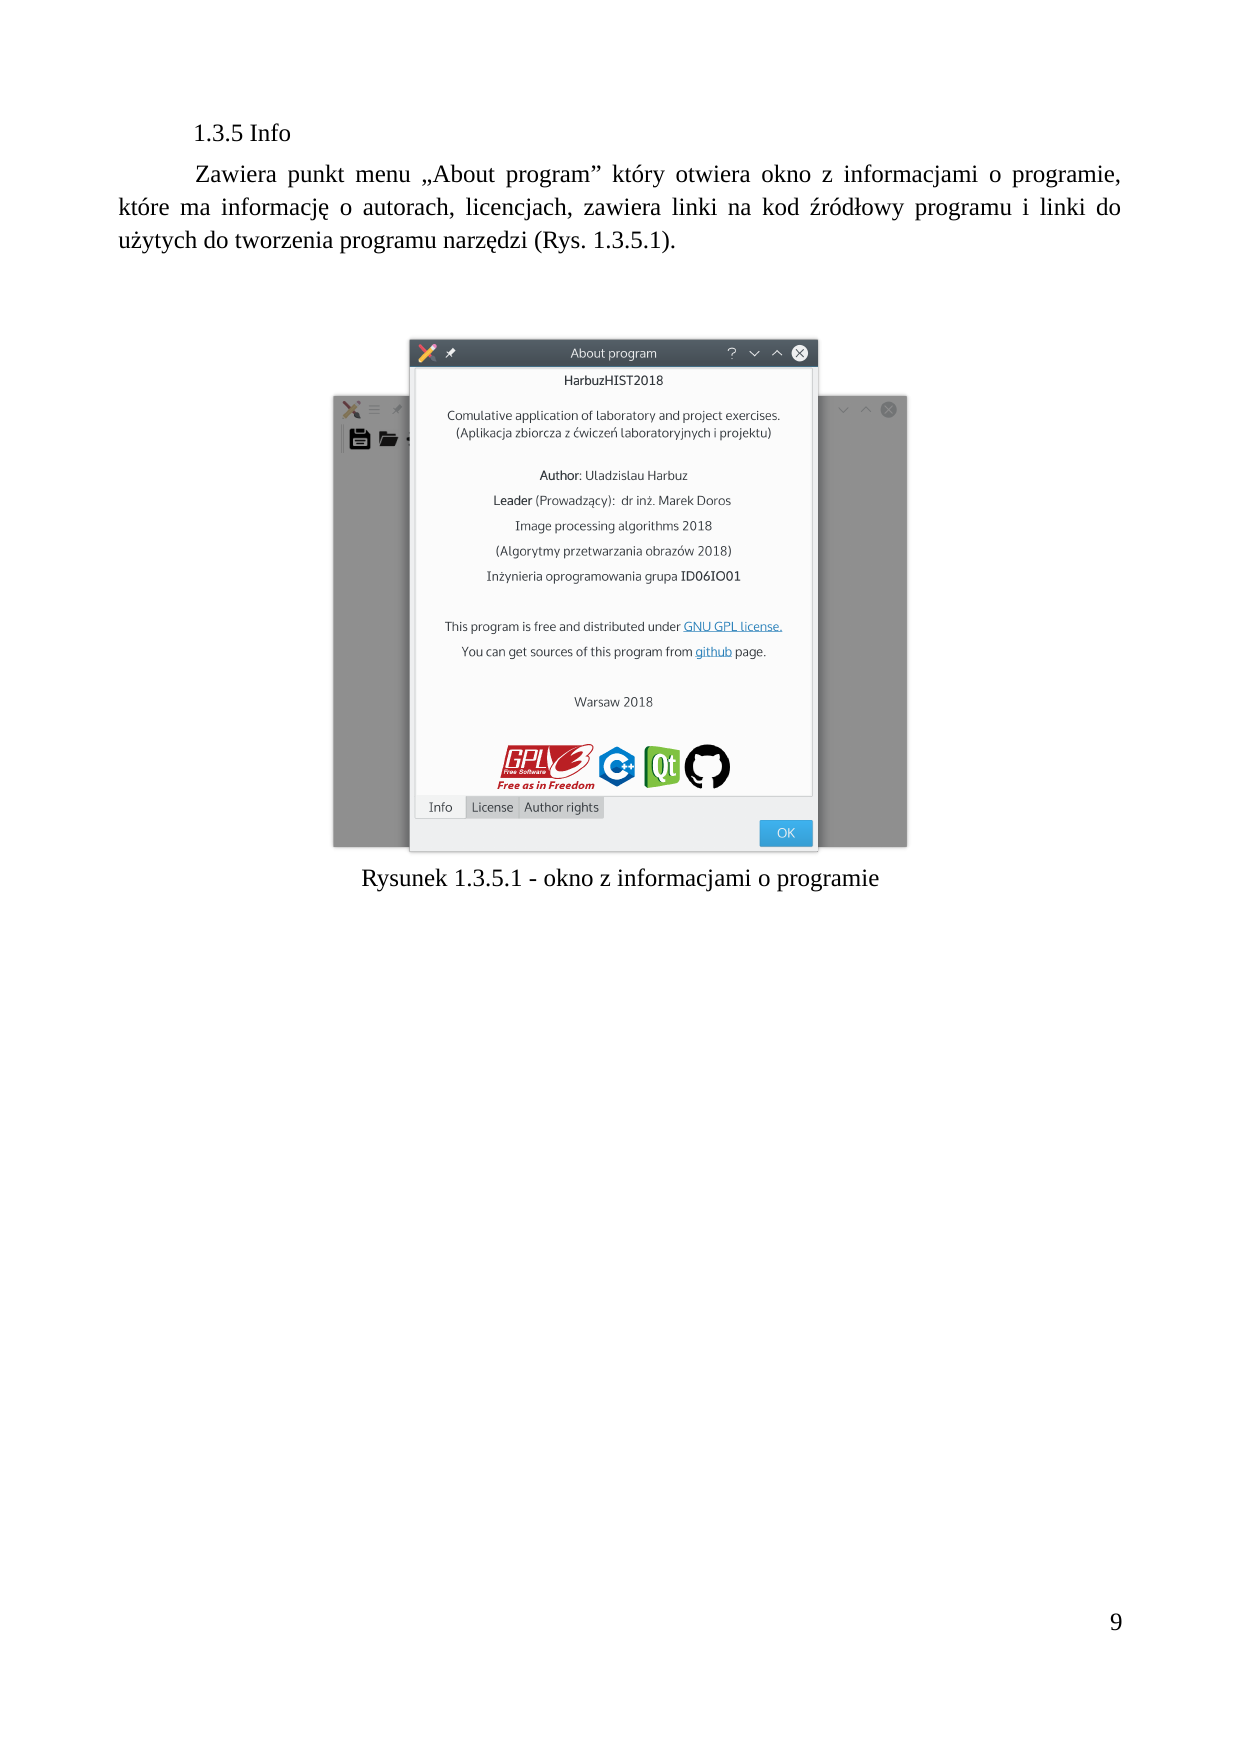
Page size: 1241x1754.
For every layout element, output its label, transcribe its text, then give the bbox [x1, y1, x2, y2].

text Rysunek 1.3.5.1 - okno z informacjami o programie [328, 858, 912, 892]
subtitle 1.3.5 Info [118, 118, 1122, 147]
picture [327, 333, 913, 858]
text Zawiera punkt menu „About program” który otwiera okno z informacjami o programie, które ma informację o autorach, licencjach, zawiera linki na kod źródłowy programu i linki do użytych do tworzenia programu narzędzi (Rys. 1.3.5.1). [118, 159, 1122, 254]
